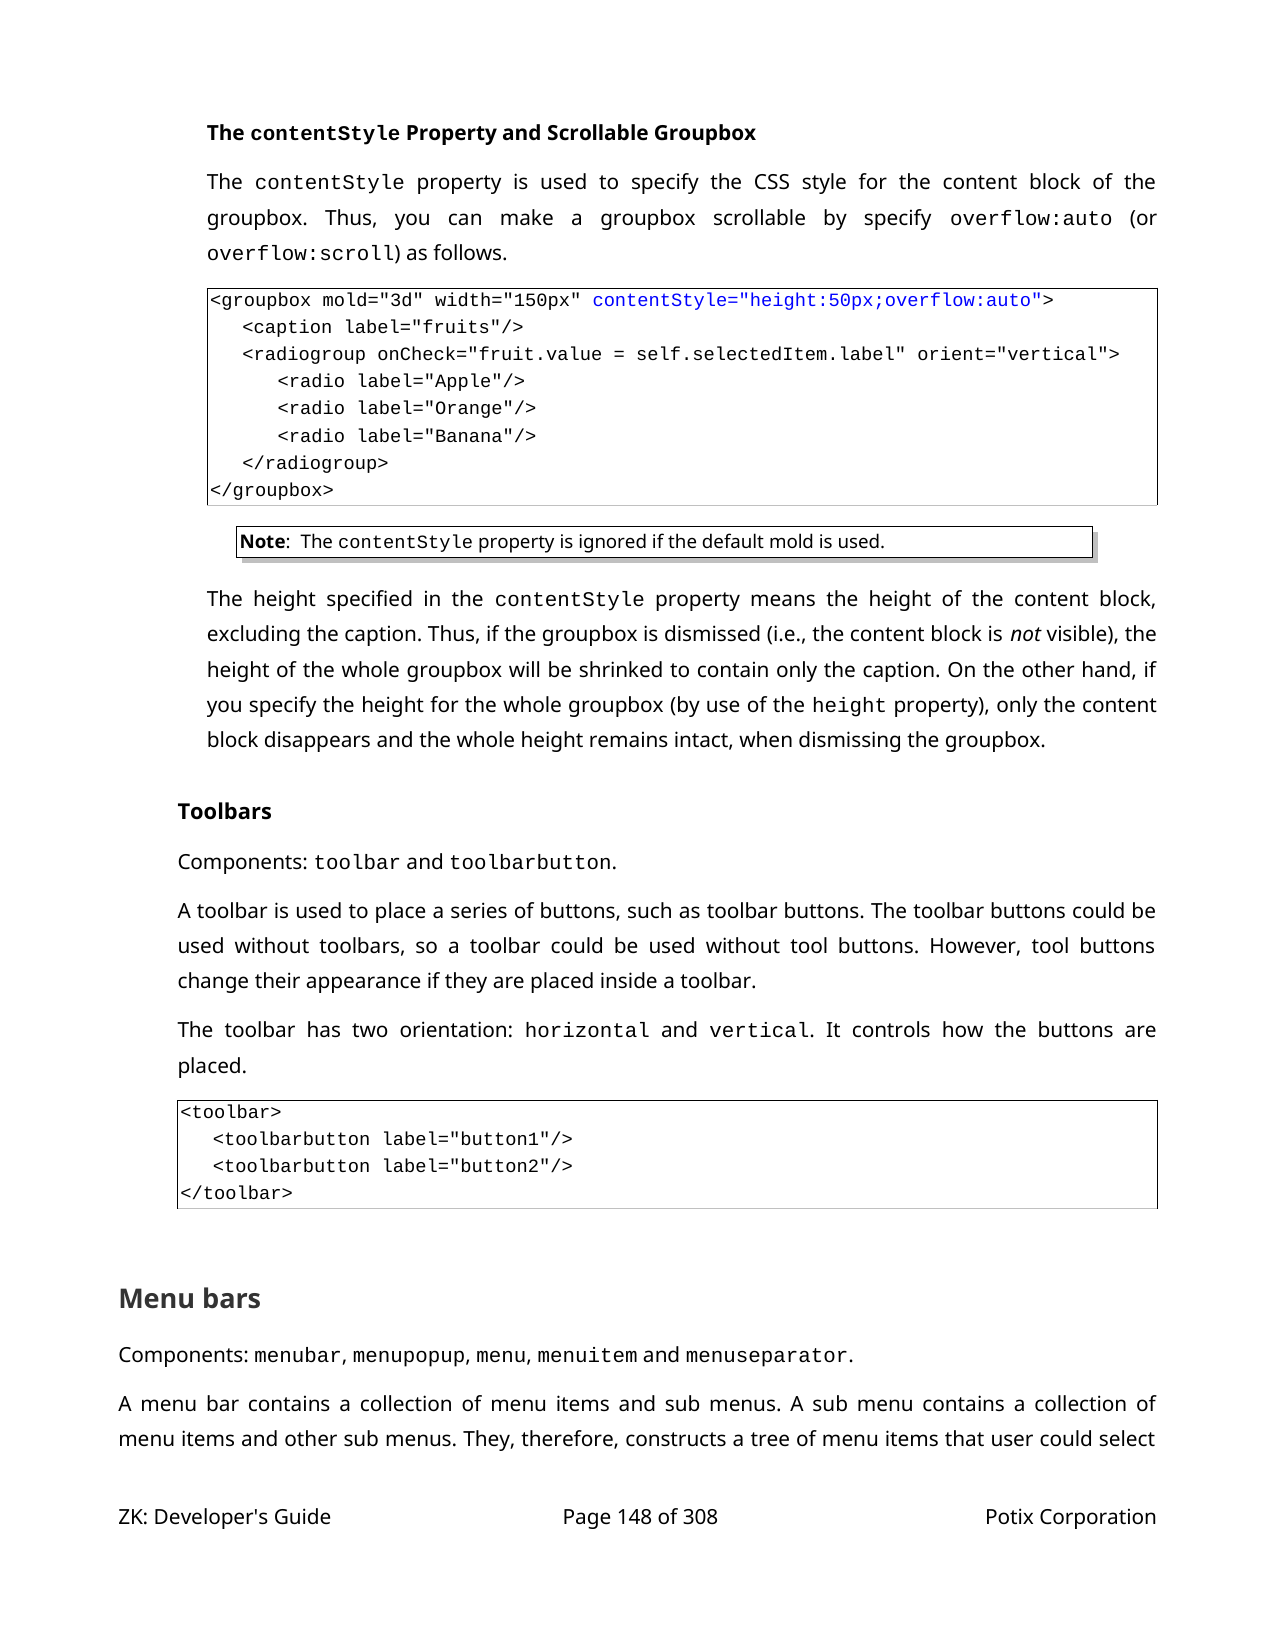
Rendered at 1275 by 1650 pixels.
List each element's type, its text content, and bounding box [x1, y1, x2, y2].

text Note: The contentStyle property is ignored if the default mold is used. [237, 527, 1092, 557]
text Components: toolbar and toolbarbutton. [177, 847, 1157, 875]
text The contentStyle property is used to specify the CSS style for the content block of the groupbox. Thus, you can make a groupbox scrollable by specify overflow:auto (or overflow:scroll) as follows. [207, 167, 1157, 267]
text A toolbar is used to place a series of buttons, such as toolbar buttons. The toolbar buttons could be used without toolbars, so a toolbar could be used without tool buttons. However, tool buttons change their appearance if they are placed inside a toolbar. [177, 896, 1157, 995]
subtitle Menu bars [118, 1279, 1157, 1316]
subtitle The contentStyle Property and Scrollable Groupbox [207, 118, 1157, 147]
text <radio label="Apple"/> [208, 369, 1157, 393]
text </toolbar> [178, 1181, 1157, 1208]
text <groupbox mold="3d" width="150px" contentStyle="height:50px;overflow:auto"> [208, 289, 1157, 312]
text <toolbar> [178, 1101, 1157, 1124]
text A menu bar contains a collection of menu items and sub menus. A sub menu contains a collection of menu items and other sub menus. They, therefore, constructs a tree of menu items that user could select [118, 1389, 1157, 1452]
text <caption label="fruits"/> [208, 315, 1157, 339]
text <radio label="Orange"/> [208, 396, 1157, 421]
subtitle Toolbars [177, 796, 1157, 826]
text <radio label="Banana"/> [208, 423, 1157, 448]
text The toolbar has two orientation: horizontal and vertical. It controls how the buttons are placed. [177, 1015, 1157, 1079]
text The height specified in the contentStyle property means the height of the content block, excluding the caption. Thus, if the groupbox is dismissed (i.e., the content block is not visible), the height of the whole groupbox will be shrinked to contain only the caption. On the other hand, if you specify the height for the whole groupbox (by use of the height property), only the content block disappears and the whole height remains intact, when dismissing the groupbox. [207, 584, 1157, 754]
text <toolbarbutton label="button2"/> [178, 1154, 1157, 1178]
text </radiogroup> [208, 451, 1157, 475]
text </groupbox> [208, 478, 1157, 505]
text Components: menubar, menupopup, menu, menuitem and menuseparator. [118, 1340, 1157, 1368]
text <radiogroup onCheck="fruit.value = self.selectedItem.label" orient="vertical"> [208, 342, 1157, 366]
text <toolbarbutton label="button1"/> [178, 1127, 1157, 1151]
